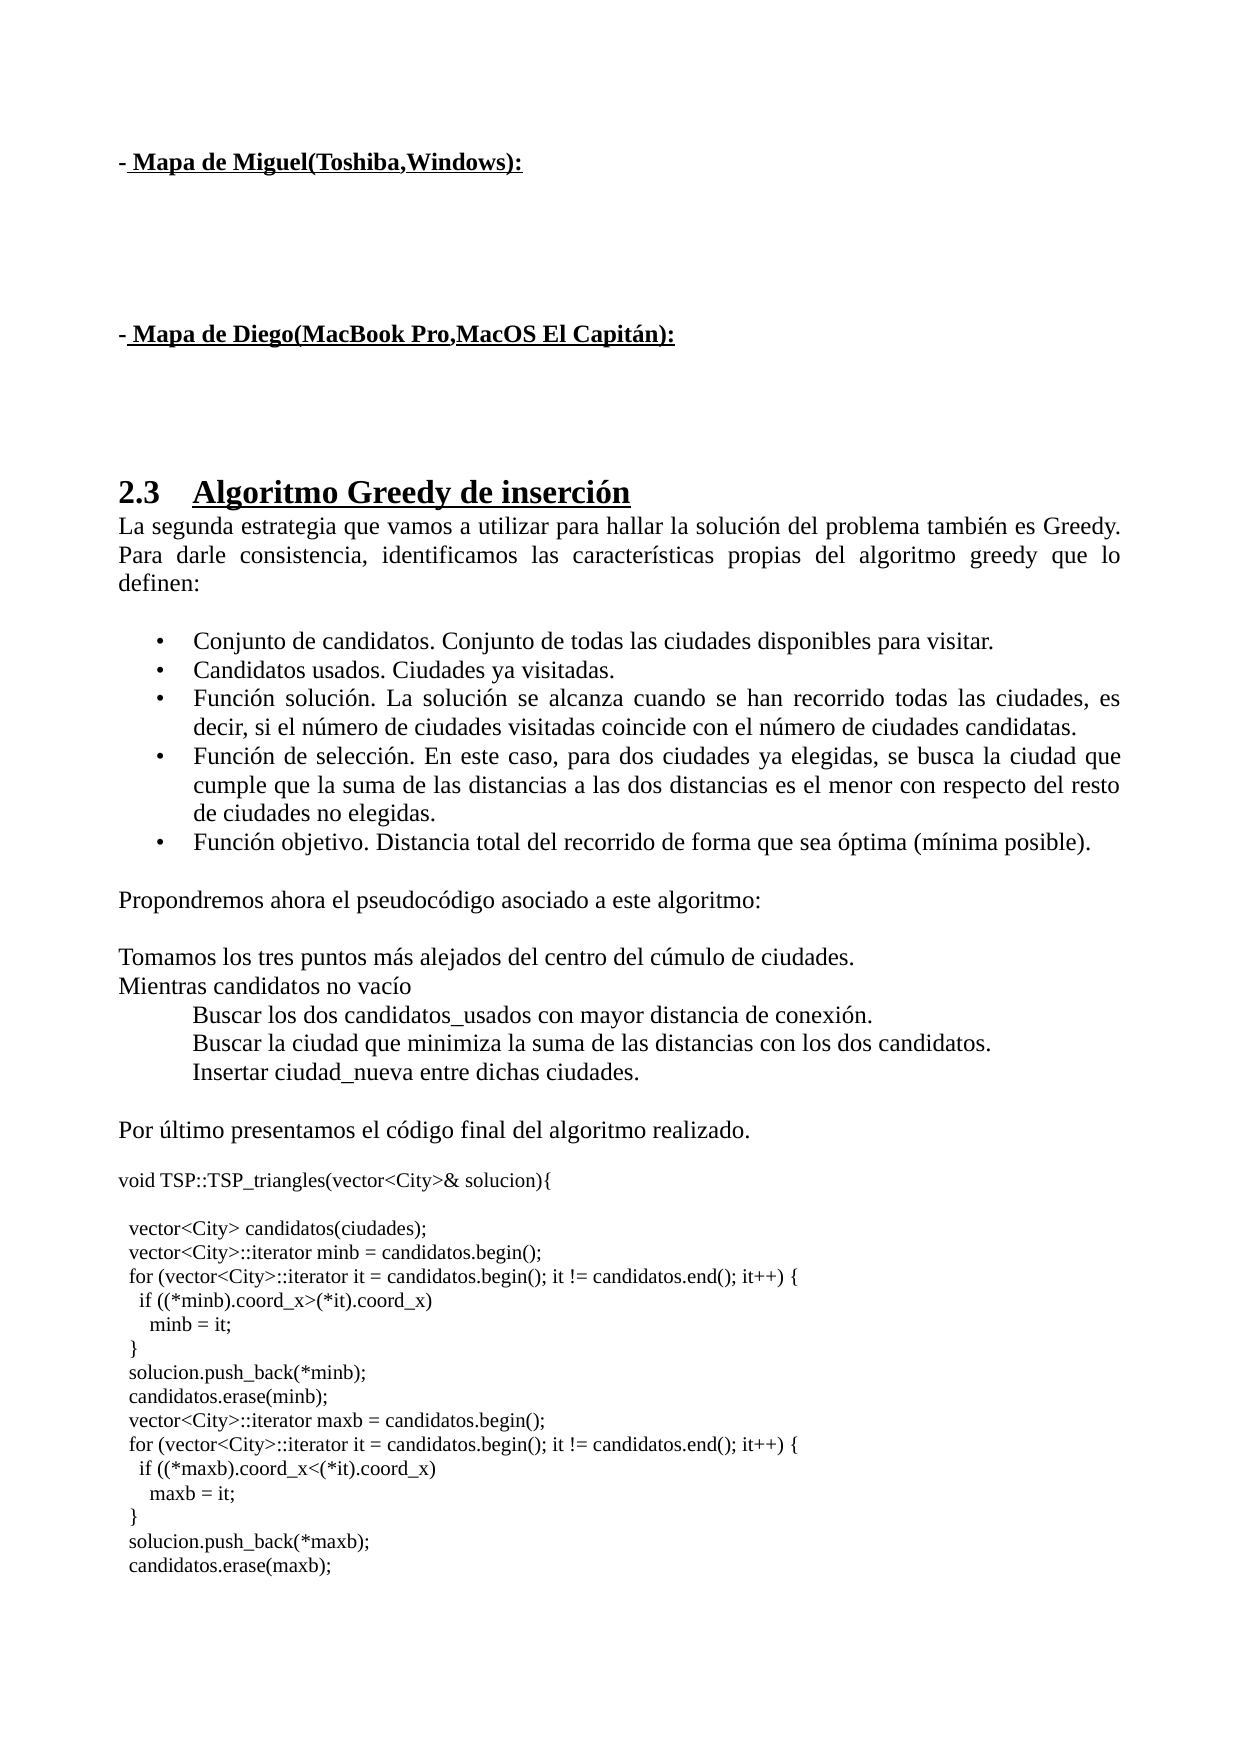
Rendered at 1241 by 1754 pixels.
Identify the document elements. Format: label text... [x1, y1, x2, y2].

text Buscar la ciudad que minimiza la suma de las distancias con los dos candidatos. [118, 1028, 1122, 1057]
text void TSP::TSP_triangles(vector<City>& solucion){ [118, 1168, 1122, 1192]
text for (vector<City>::iterator it = candidatos.begin(); it != candidatos.end(); it++) { [118, 1264, 1122, 1288]
text vector<City>::iterator maxb = candidatos.begin(); [118, 1408, 1122, 1432]
list Función de selección. En este caso, para dos ciudades ya elegidas, se busca la ciudad que cumple que la suma de las distancias a las dos distancias es el menor con respecto del resto de ciudades no elegidas. [156, 741, 1122, 827]
text solucion.push_back(*minb); [118, 1360, 1122, 1384]
text minb = it; [118, 1312, 1122, 1336]
text Propondremos ahora el pseudocódigo asociado a este algoritmo: [118, 885, 1122, 913]
text Buscar los dos candidatos_usados con mayor distancia de conexión. [118, 1000, 1122, 1028]
text candidatos.erase(maxb); [118, 1553, 1122, 1577]
text Insertar ciudad_nueva entre dichas ciudades. [118, 1057, 1122, 1086]
text 2.3 Algoritmo Greedy de inserción [118, 473, 1122, 511]
text for (vector<City>::iterator it = candidatos.begin(); it != candidatos.end(); it++) { [118, 1432, 1122, 1456]
text Por último presentamos el código final del algoritmo realizado. [118, 1115, 1122, 1143]
text if ((*minb).coord_x>(*it).coord_x) [118, 1288, 1122, 1312]
text } [118, 1336, 1122, 1360]
list Candidatos usados. Ciudades ya visitadas. [156, 655, 1122, 683]
text solucion.push_back(*maxb); [118, 1528, 1122, 1553]
text candidatos.erase(minb); [118, 1384, 1122, 1408]
text Mientras candidatos no vacío [118, 971, 1122, 1000]
text vector<City> candidatos(ciudades); [118, 1216, 1122, 1240]
text - Mapa de Miguel(Toshiba,Windows): [118, 147, 1122, 176]
text vector<City>::iterator minb = candidatos.begin(); [118, 1240, 1122, 1264]
list Función solución. La solución se alcanza cuando se han recorrido todas las ciudades, es decir, si el número de ciudades visitadas coincide con el número de ciudades candidatas. [156, 683, 1122, 741]
text La segunda estrategia que vamos a utilizar para hallar la solución del problema también es Greedy. Para darle consistencia, identificamos las características propias del algoritmo greedy que lo definen: [118, 511, 1122, 597]
text - Mapa de Diego(MacBook Pro,MacOS El Capitán): [118, 319, 1122, 348]
list Conjunto de candidatos. Conjunto de todas las ciudades disponibles para visitar. [156, 626, 1122, 655]
text maxb = it; [118, 1480, 1122, 1504]
text if ((*maxb).coord_x<(*it).coord_x) [118, 1456, 1122, 1480]
text } [118, 1504, 1122, 1528]
text Tomamos los tres puntos más alejados del centro del cúmulo de ciudades. [118, 942, 1122, 971]
list Función objetivo. Distancia total del recorrido de forma que sea óptima (mínima posible). [156, 827, 1122, 856]
